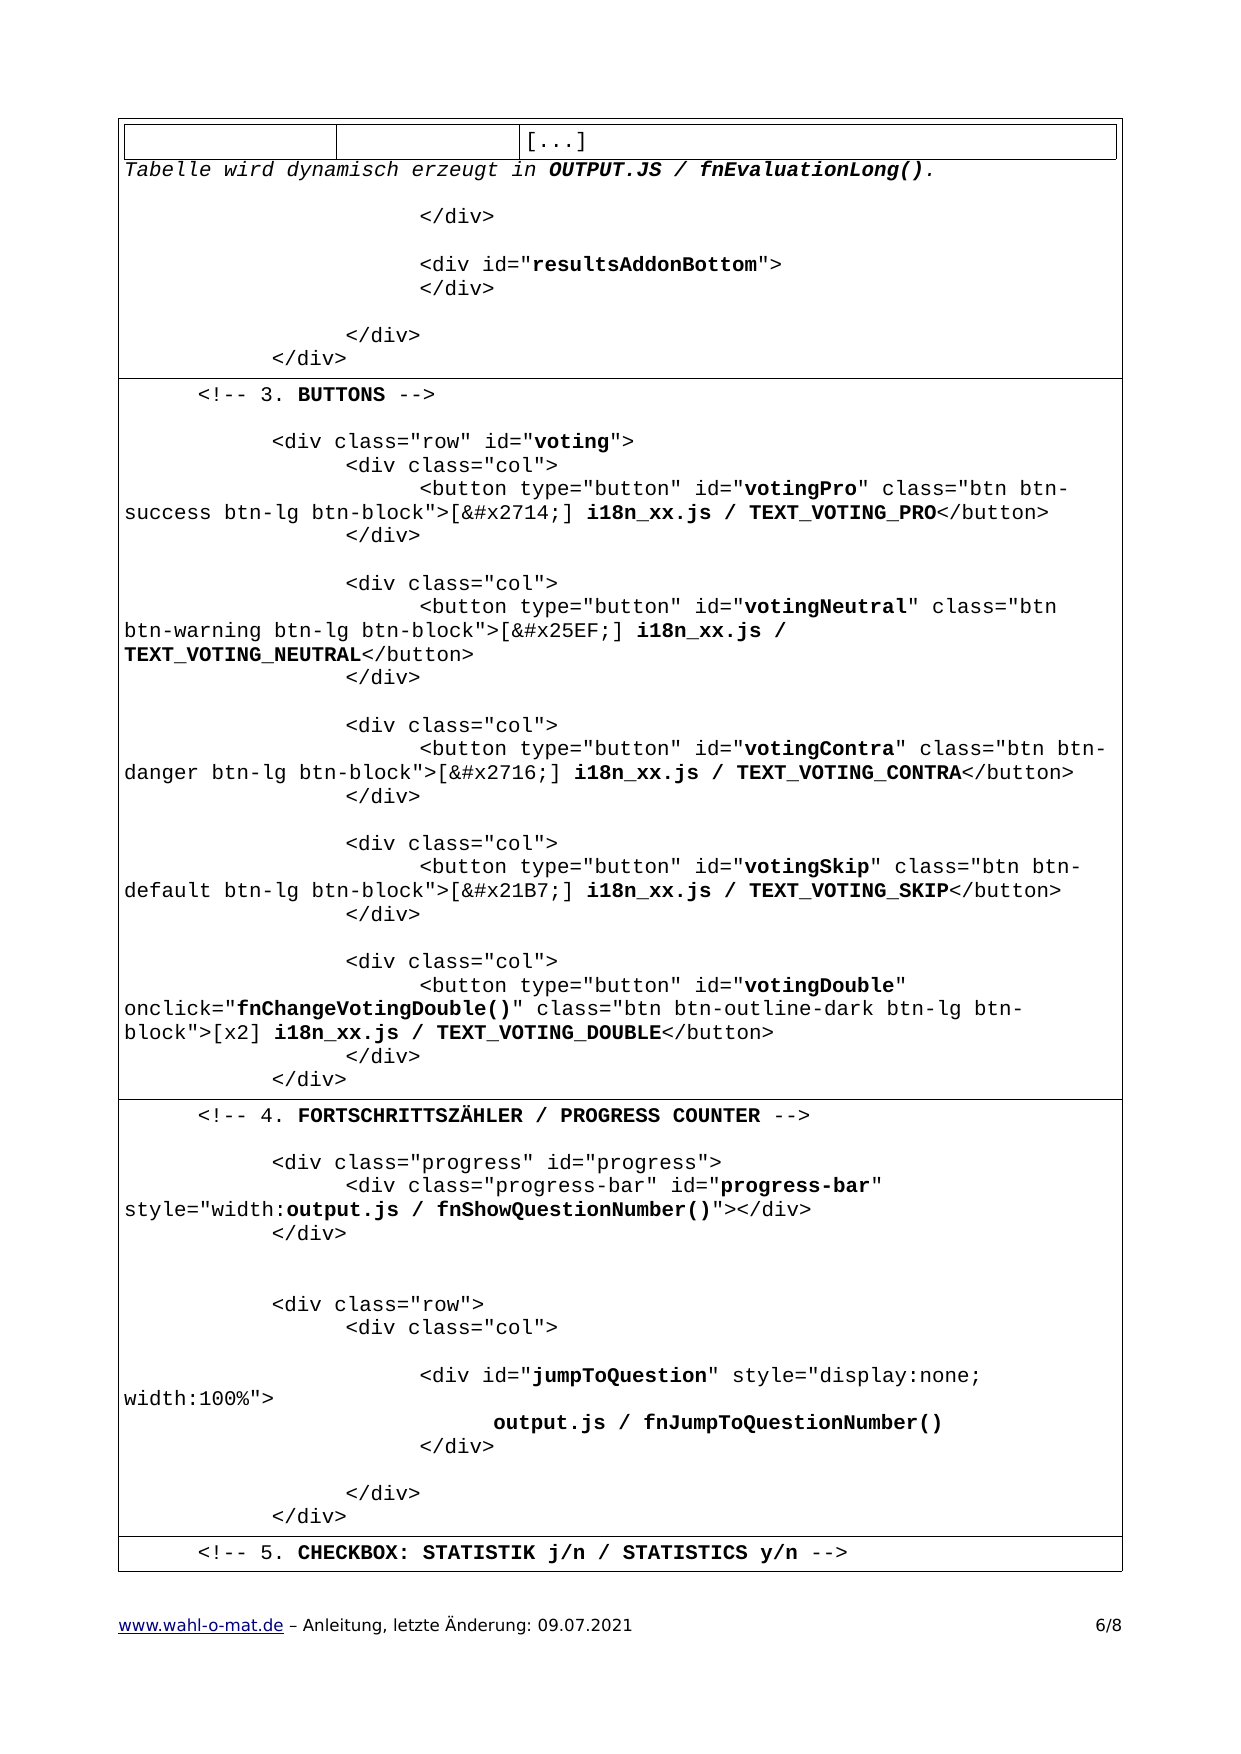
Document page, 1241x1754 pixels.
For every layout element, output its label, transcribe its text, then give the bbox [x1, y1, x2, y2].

table_cell Tabelle wird dynamisch erzeugt in OUTPUT.JS / fnEvaluationLong(). </div> <div id="resultsAddonBottom"> </div> </div> </div> [119, 119, 1122, 378]
table_cell <!-- 3. BUTTONS --> <div class="row" id="voting"> <div class="col"> <button type="button" id="votingPro" class="btn btn-success btn-lg btn-block">[&#x2714;] i18n_xx.js / TEXT_VOTING_PRO</button> </div> <div class="col"> <button type="button" id="votingNeutral" class="btn btn-warning btn-lg btn-block">[&#x25EF;] i18n_xx.js / TEXT_VOTING_NEUTRAL</button> </div> <div class="col"> <button type="button" id="votingContra" class="btn btn-danger btn-lg btn-block">[&#x2716;] i18n_xx.js / TEXT_VOTING_CONTRA</button> </div> <div class="col"> <button type="button" id="votingSkip" class="btn btn-default btn-lg btn-block">[&#x21B7;] i18n_xx.js / TEXT_VOTING_SKIP</button> </div> <div class="col"> <button type="button" id="votingDouble" onclick="fnChangeVotingDouble()" class="btn btn-outline-dark btn-lg btn-block">[x2] i18n_xx.js / TEXT_VOTING_DOUBLE</button> </div> </div> [119, 379, 1122, 1099]
table_cell [125, 125, 336, 159]
table_cell <!-- 5. CHECKBOX: STATISTIK j/n / STATISTICS y/n --> [119, 1537, 1122, 1571]
table_cell [337, 125, 519, 159]
table_cell [...] [520, 125, 1116, 159]
table_cell <!-- 4. FORTSCHRITTSZÄHLER / PROGRESS COUNTER --> <div class="progress" id="progress"> <div class="progress-bar" id="progress-bar" style="width:output.js / fnShowQuestionNumber()"></div> </div> <div class="row"> <div class="col"> <div id="jumpToQuestion" style="display:none; width:100%"> output.js / fnJumpToQuestionNumber() </div> </div> </div> [119, 1100, 1122, 1536]
